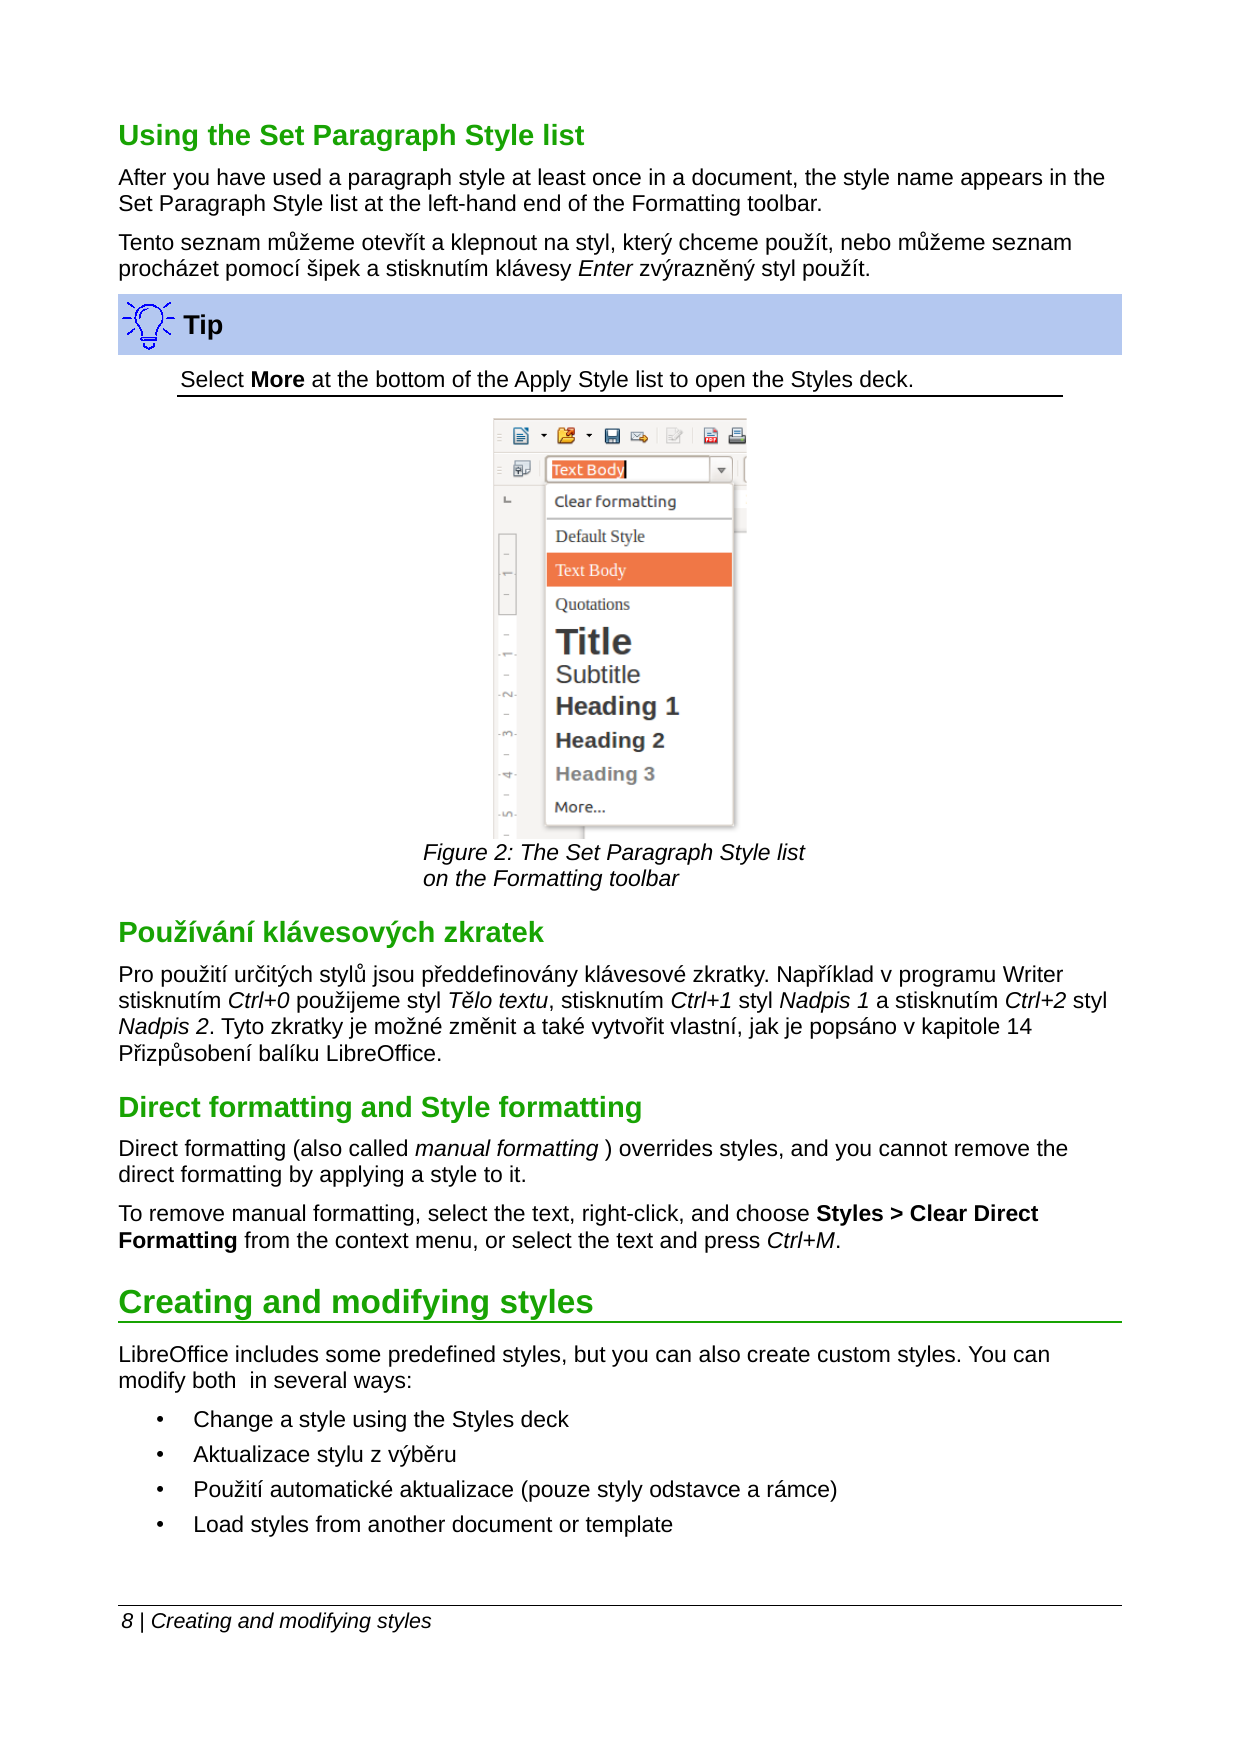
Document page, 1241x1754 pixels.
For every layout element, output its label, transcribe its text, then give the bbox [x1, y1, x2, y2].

text After you have used a paragraph style at least once in a document, the style name appears in the Set Paragraph Style list at the left-hand end of the Formatting toolbar. [118, 163, 1122, 216]
list Aktualizace stylu z výběru [156, 1441, 1122, 1467]
text Direct formatting (also called manual formatting ) overrides styles, and you cannot remove the direct formatting by applying a style to it. [118, 1135, 1122, 1188]
list Load styles from another document or template [156, 1511, 1122, 1538]
text Tento seznam můžeme otevřít a klepnout na styl, který chceme použít, nebo můžeme seznam procházet pomocí šipek a stisknutím klávesy Enter zvýrazněný styl použít. [118, 229, 1122, 281]
list Použití automatické aktualizace (pouze styly odstavce a rámce) [156, 1476, 1122, 1503]
subtitle Using the Set Paragraph Style list [118, 118, 1122, 152]
subtitle Používání klávesových zkratek [118, 915, 1122, 949]
text Figure 2: The Set Paragraph Style list on the Formatting toolbar [423, 839, 817, 892]
list Change a style using the Styles deck [156, 1406, 1122, 1432]
text LibreOffice includes some predefined styles, but you can also create custom styles. You can modify both in several ways: [118, 1341, 1122, 1393]
text Select More at the bottom of the Apply Style list to open the Styles deck. [177, 363, 1063, 395]
picture [493, 418, 747, 839]
subtitle Tip [118, 294, 1122, 355]
subtitle Direct formatting and Style formatting [118, 1090, 1122, 1123]
text Pro použití určitých stylů jsou předdefinovány klávesové zkratky. Například v programu Writer stisknutím Ctrl+0 použijeme styl Tělo textu, stisknutím Ctrl+1 styl Nadpis 1 a stisknutím Ctrl+2 styl Nadpis 2. Tyto zkratky je možné změnit a také vytvořit vlastní, jak je popsáno v kapitole 14 Přizpůsobení balíku LibreOffice. [118, 961, 1122, 1066]
subtitle Creating and modifying styles [118, 1282, 1122, 1321]
text To remove manual formatting, select the text, right-click, and choose Styles > Clear Direct Formatting from the context menu, or select the text and press Ctrl+M. [118, 1200, 1122, 1253]
picture [119, 294, 179, 354]
